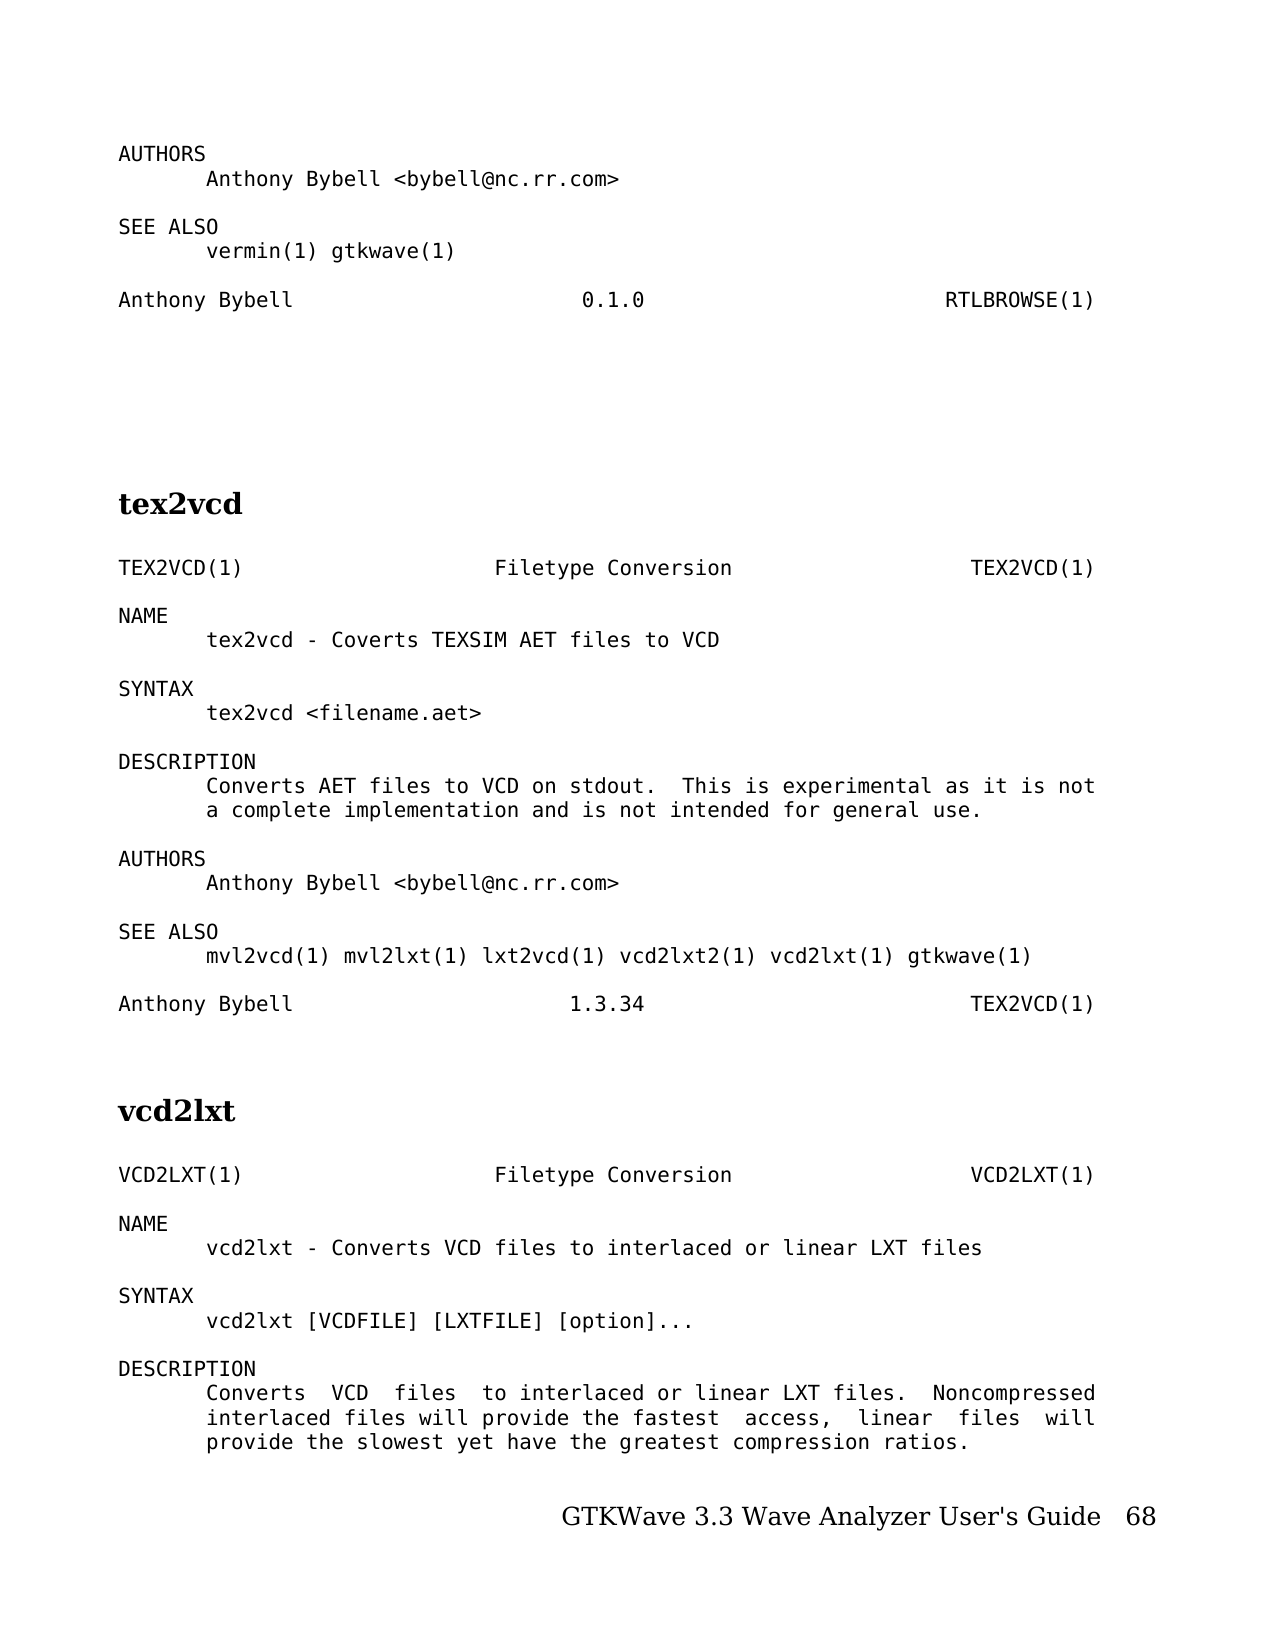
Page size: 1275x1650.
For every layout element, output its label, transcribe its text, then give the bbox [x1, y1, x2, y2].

text AUTHORS [118, 142, 1157, 167]
text vermin(1) gtkwave(1) [118, 239, 1157, 264]
text tex2vcd - Coverts TEXSIM AET files to VCD [118, 628, 1157, 653]
text TEX2VCD(1) Filetype Conversion TEX2VCD(1) [118, 556, 1157, 580]
text NAME [118, 604, 1157, 628]
text SYNTAX [118, 1284, 1157, 1309]
text tex2vcd [118, 487, 1157, 521]
text Converts VCD files to interlaced or linear LXT files. Noncompressed [118, 1381, 1157, 1406]
text DESCRIPTION [118, 1357, 1157, 1381]
text vcd2lxt [118, 1094, 1157, 1129]
text SEE ALSO [118, 920, 1157, 944]
text Anthony Bybell 1.3.34 TEX2VCD(1) [118, 992, 1157, 1017]
text interlaced files will provide the fastest access, linear files will [118, 1406, 1157, 1430]
text vcd2lxt [VCDFILE] [LXTFILE] [option]... [118, 1309, 1157, 1333]
text mvl2vcd(1) mvl2lxt(1) lxt2vcd(1) vcd2lxt2(1) vcd2lxt(1) gtkwave(1) [118, 944, 1157, 968]
text provide the slowest yet have the greatest compression ratios. [118, 1430, 1157, 1454]
text SEE ALSO [118, 215, 1157, 239]
text NAME [118, 1212, 1157, 1236]
text VCD2LXT(1) Filetype Conversion VCD2LXT(1) [118, 1163, 1157, 1187]
text SYNTAX [118, 677, 1157, 701]
text Anthony Bybell 0.1.0 RTLBROWSE(1) [118, 288, 1157, 312]
text Converts AET files to VCD on stdout. This is experimental as it is not [118, 774, 1157, 798]
text vcd2lxt - Converts VCD files to interlaced or linear LXT files [118, 1236, 1157, 1260]
text Anthony Bybell <bybell@nc.rr.com> [118, 167, 1157, 191]
text AUTHORS [118, 847, 1157, 871]
text DESCRIPTION [118, 750, 1157, 774]
text Anthony Bybell <bybell@nc.rr.com> [118, 871, 1157, 895]
text tex2vcd <filename.aet> [118, 701, 1157, 726]
text a complete implementation and is not intended for general use. [118, 798, 1157, 823]
